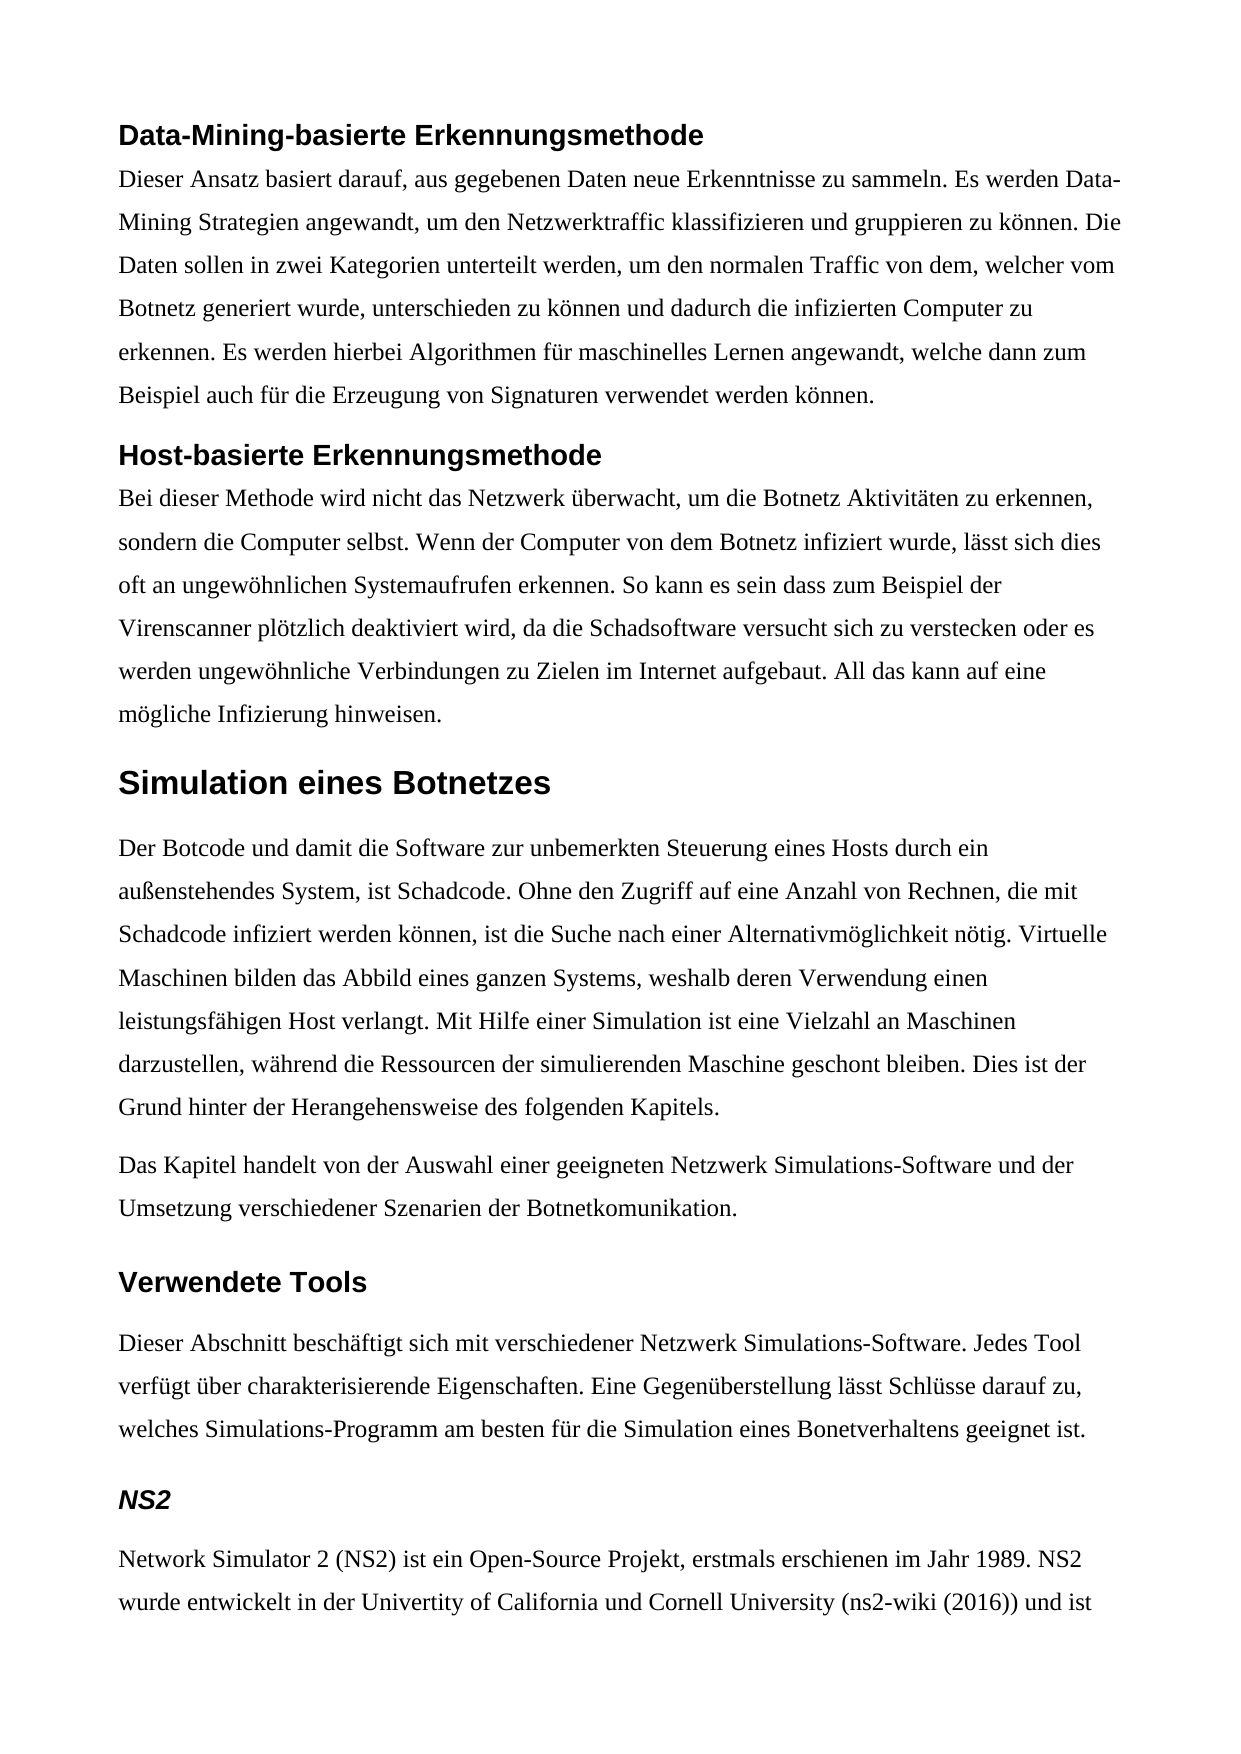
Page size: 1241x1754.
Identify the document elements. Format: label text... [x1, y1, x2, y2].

subtitle Simulation eines Botnetzes [118, 763, 1122, 802]
text Bei dieser Methode wird nicht das Netzwerk überwacht, um die Botnetz Aktivitäten zu erkennen, sondern die Computer selbst. Wenn der Computer von dem Botnetz infiziert wurde, lässt sich dies oft an ungewöhnlichen Systemaufrufen erkennen. So kann es sein dass zum Beispiel der Virenscanner plötzlich deaktiviert wird, da die Schadsoftware versucht sich zu verstecken oder es werden ungewöhnliche Verbindungen zu Zielen im Internet aufgebaut. All das kann auf eine mögliche Infizierung hinweisen. [118, 483, 1122, 728]
text Der Botcode und damit die Software zur unbemerkten Steuerung eines Hosts durch ein außenstehendes System, ist Schadcode. Ohne den Zugriff auf eine Anzahl von Rechnen, die mit Schadcode infiziert werden können, ist die Suche nach einer Alternativmöglichkeit nötig. Virtuelle Maschinen bilden das Abbild eines ganzen Systems, weshalb deren Verwendung einen leistungsfähigen Host verlangt. Mit Hilfe einer Simulation ist eine Vielzahl an Maschinen darzustellen, während die Ressourcen der simulierenden Maschine geschont bleiben. Dies ist der Grund hinter der Herangehensweise des folgenden Kapitels. [118, 833, 1122, 1121]
text Das Kapitel handelt von der Auswahl einer geeigneten Netzwerk Simulations-Software und der Umsetzung verschiedener Szenarien der Botnetkomunikation. [118, 1150, 1122, 1222]
text Dieser Abschnitt beschäftigt sich mit verschiedener Netzwerk Simulations-Software. Jedes Tool verfügt über charakterisierende Eigenschaften. Eine Gegenüberstellung lässt Schlüsse darauf zu, welches Simulations-Programm am besten für die Simulation eines Bonetverhaltens geeignet ist. [118, 1328, 1122, 1443]
subtitle Verwendete Tools [118, 1265, 1122, 1299]
text Dieser Ansatz basiert darauf, aus gegebenen Daten neue Erkenntnisse zu sammeln. Es werden Data-Mining Strategien angewandt, um den Netzwerktraffic klassifizieren und gruppieren zu können. Die Daten sollen in zwei Kategorien unterteilt werden, um den normalen Traffic von dem, welcher vom Botnetz generiert wurde, unterschieden zu können und dadurch die infizierten Computer zu erkennen. Es werden hierbei Algorithmen für maschinelles Lernen angewandt, welche dann zum Beispiel auch für die Erzeugung von Signaturen verwendet werden können. [118, 164, 1122, 408]
subtitle Data-Mining-basierte Erkennungsmethode [118, 118, 1122, 152]
subtitle NS2 [118, 1484, 1122, 1516]
subtitle Host-basierte Erkennungsmethode [118, 437, 1122, 471]
text Network Simulator 2 (NS2) ist ein Open-Source Projekt, erstmals erschienen im Jahr 1989. NS2 wurde entwickelt in der Univertity of California und Cornell University (ns2-wiki (2016)) und ist [118, 1544, 1122, 1616]
